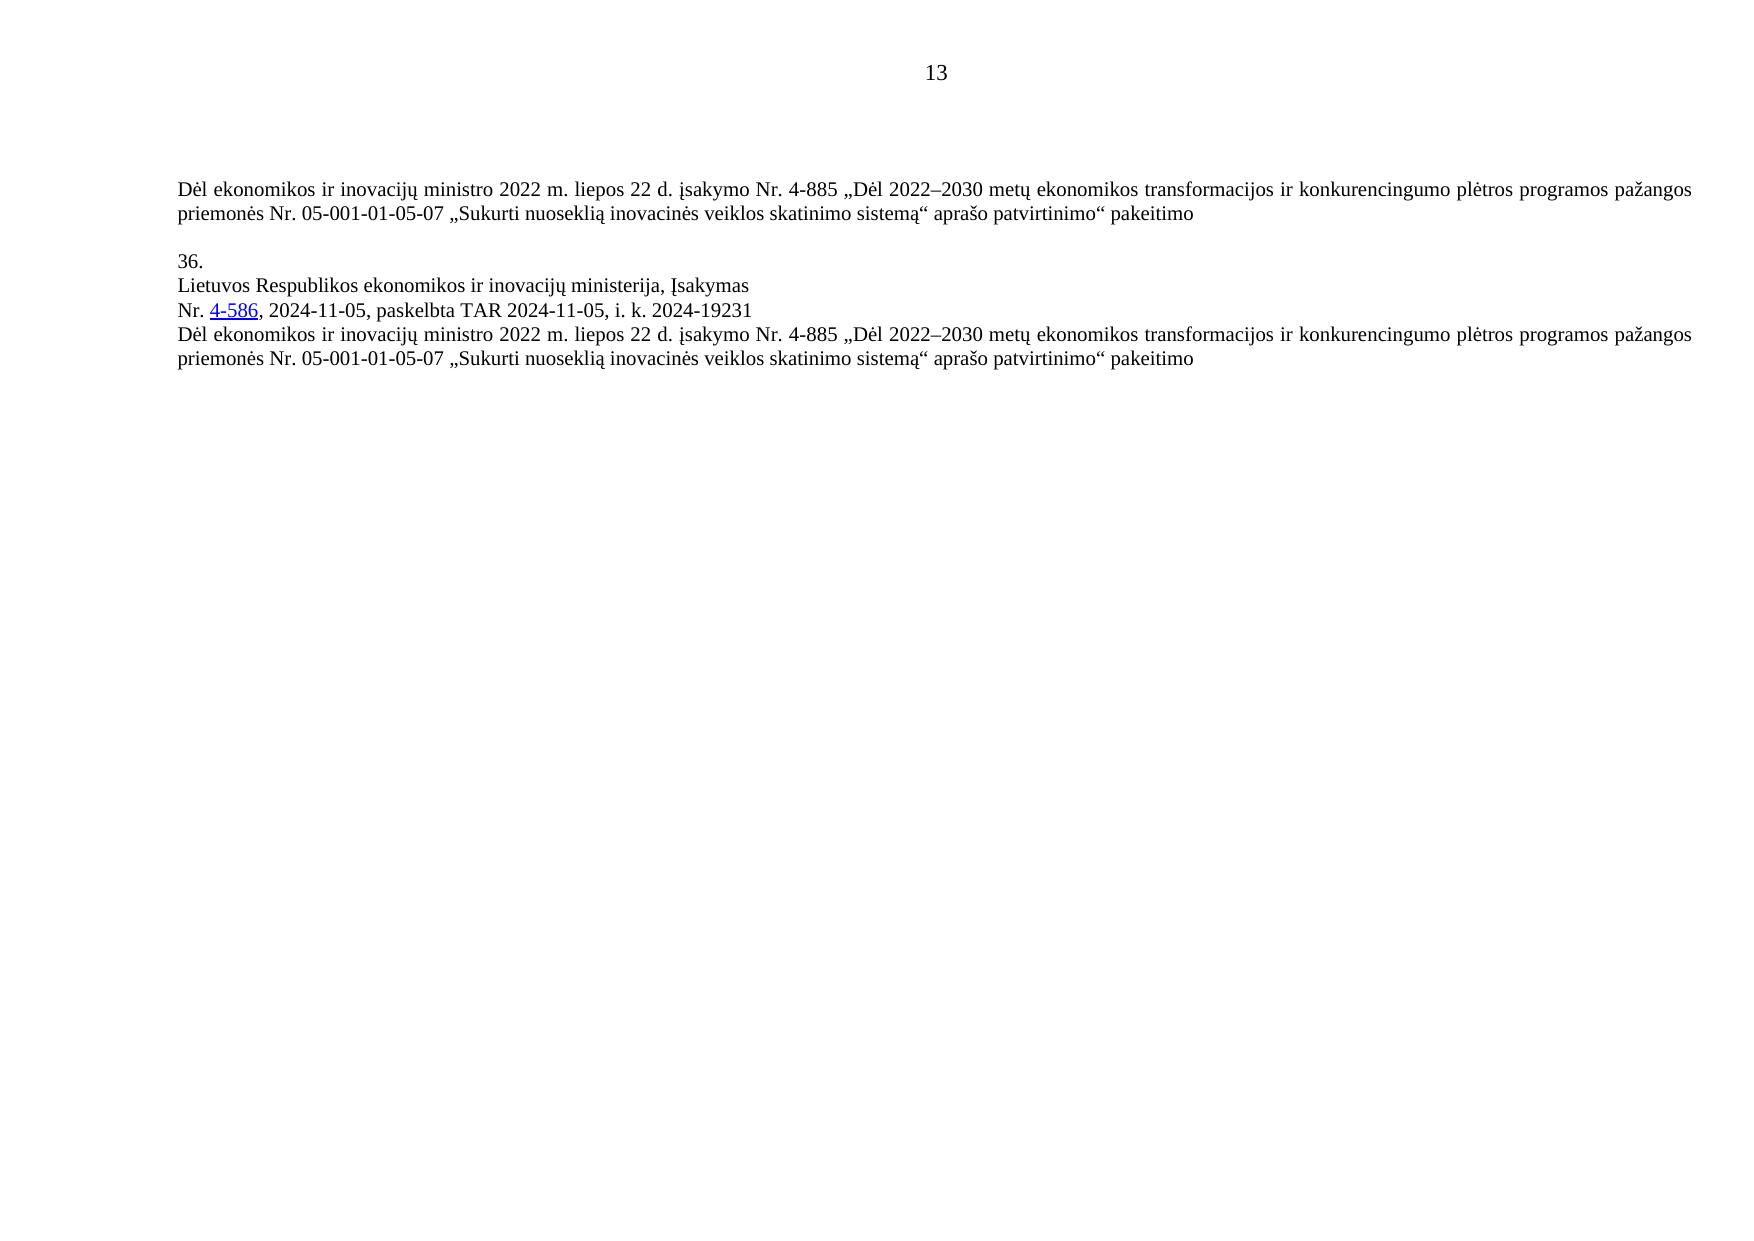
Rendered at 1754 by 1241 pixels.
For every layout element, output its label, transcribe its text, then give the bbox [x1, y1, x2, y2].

text Lietuvos Respublikos ekonomikos ir inovacijų ministerija, Įsakymas [177, 273, 1695, 297]
text Nr. 4-586, 2024-11-05, paskelbta TAR 2024-11-05, i. k. 2024-19231 [177, 297, 1695, 322]
text 36. [177, 249, 1695, 273]
text Dėl ekonomikos ir inovacijų ministro 2022 m. liepos 22 d. įsakymo Nr. 4-885 „Dėl 2022–2030 metų ekonomikos transformacijos ir konkurencingumo plėtros programos pažangos priemonės Nr. 05-001-01-05-07 „Sukurti nuoseklią inovacinės veiklos skatinimo sistemą“ aprašo patvirtinimo“ pakeitimo [177, 177, 1695, 225]
text Dėl ekonomikos ir inovacijų ministro 2022 m. liepos 22 d. įsakymo Nr. 4-885 „Dėl 2022–2030 metų ekonomikos transformacijos ir konkurencingumo plėtros programos pažangos priemonės Nr. 05-001-01-05-07 „Sukurti nuoseklią inovacinės veiklos skatinimo sistemą“ aprašo patvirtinimo“ pakeitimo [177, 322, 1695, 370]
